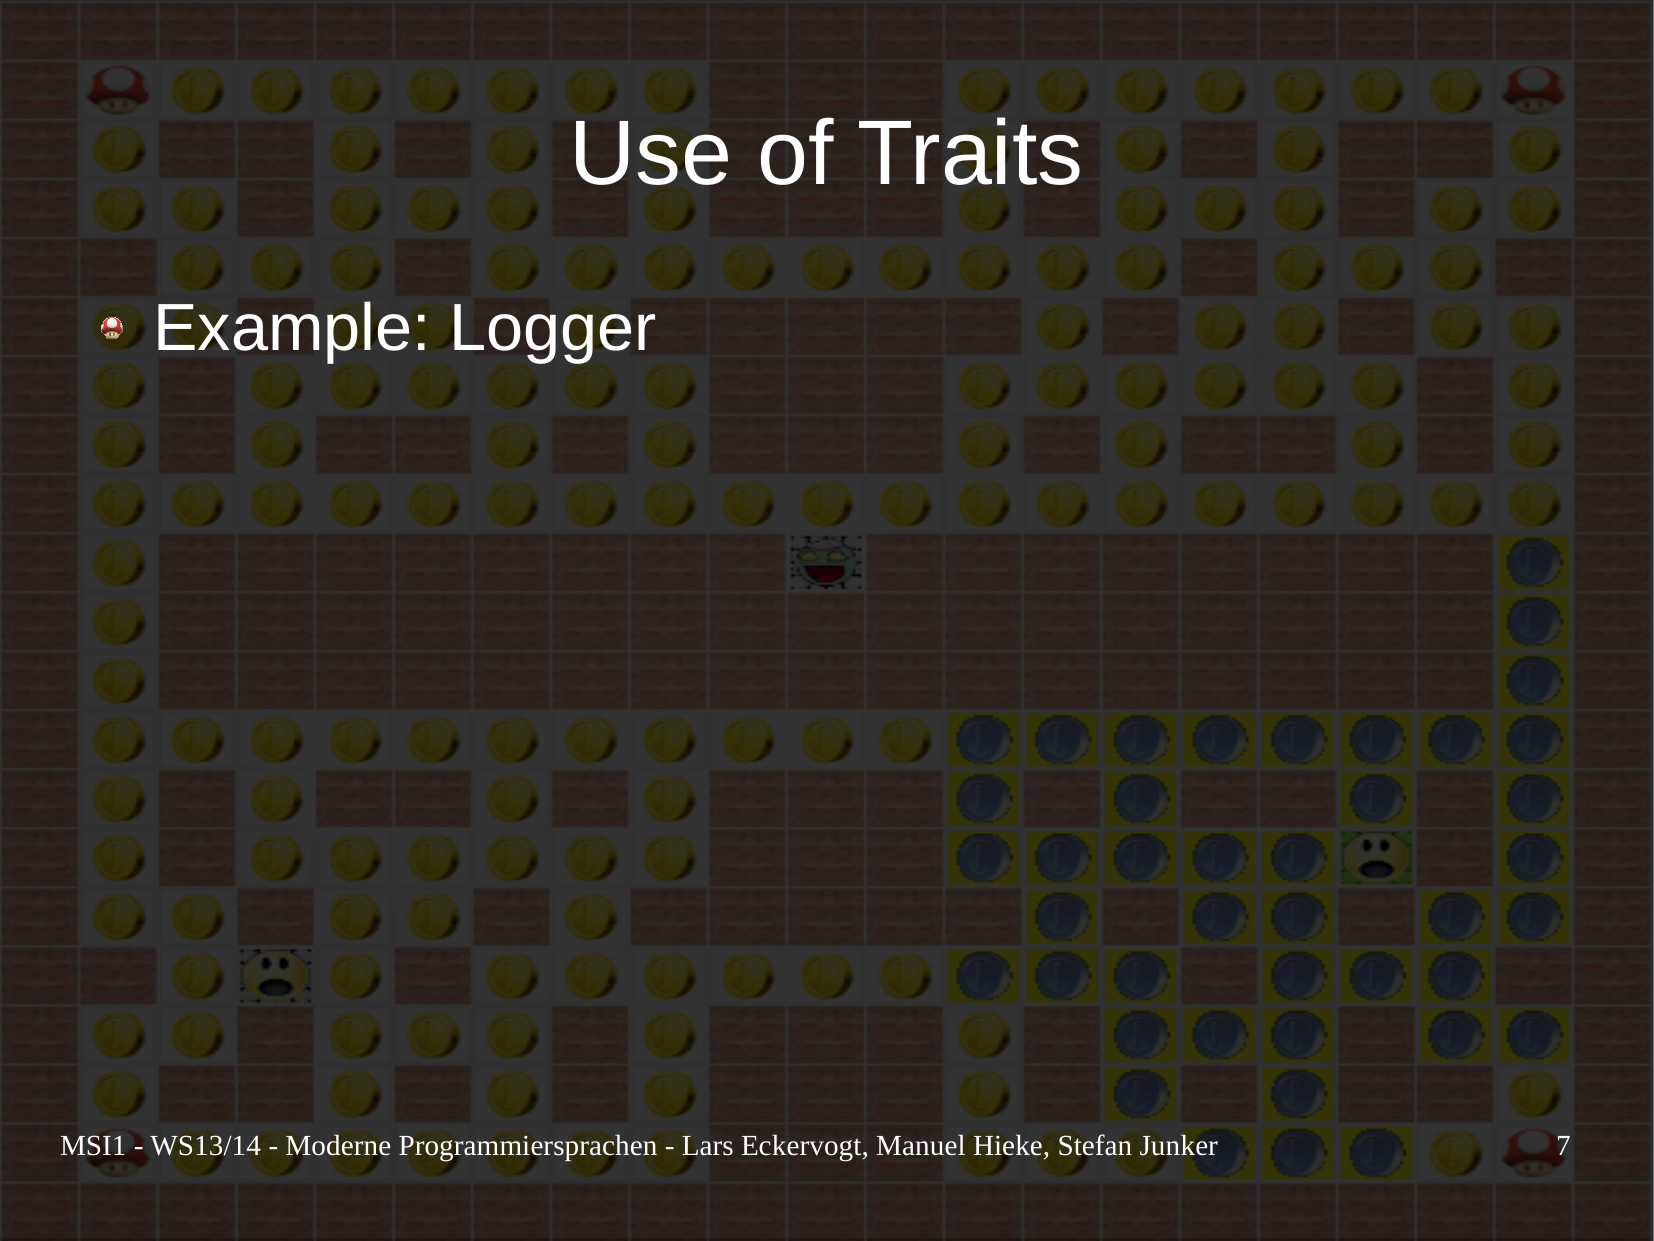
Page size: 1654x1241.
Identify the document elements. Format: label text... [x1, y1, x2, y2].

picture [0, 0, 1654, 1241]
title Use of Traits [82, 49, 1571, 257]
list Example: Logger [82, 290, 1571, 1010]
